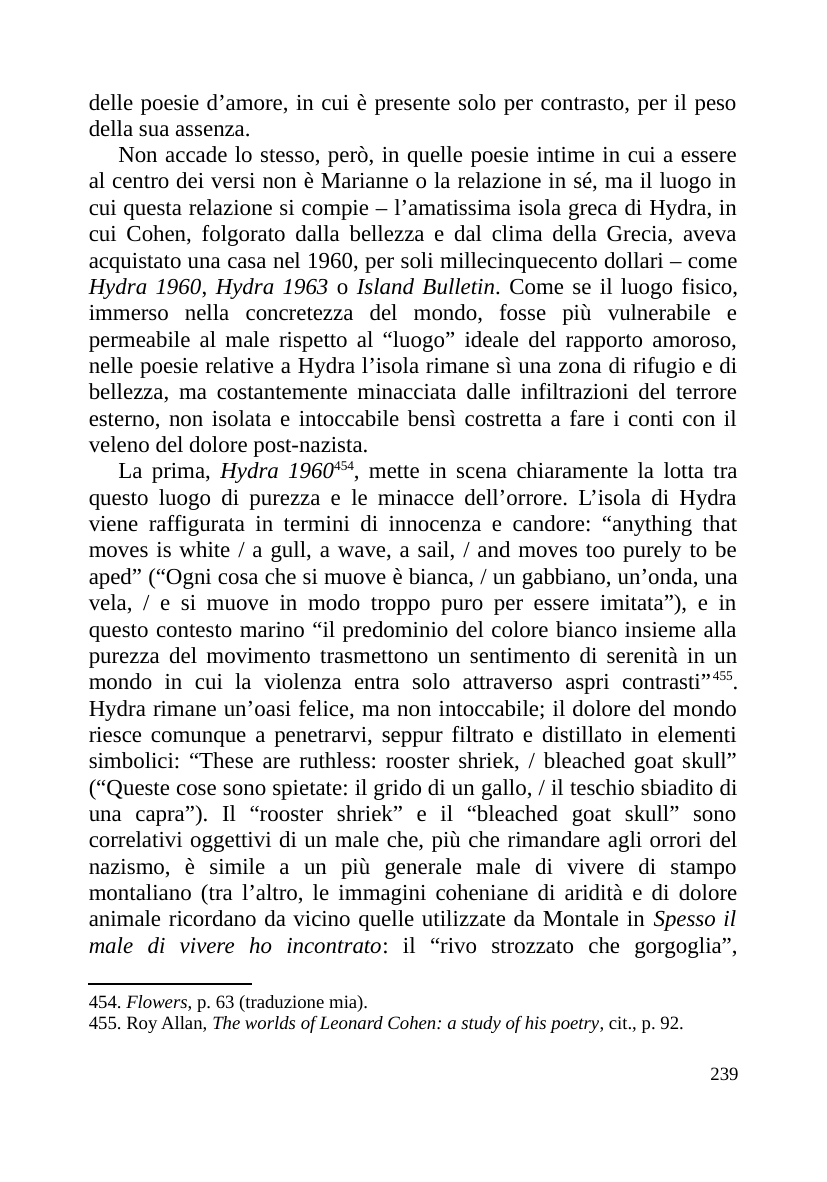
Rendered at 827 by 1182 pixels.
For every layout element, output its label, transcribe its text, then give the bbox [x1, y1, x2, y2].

text Roy Allan, The worlds of Leonard Cohen: a study of his poetry, cit., p. 92. [88, 1012, 738, 1034]
text La prima, Hydra 1960, mette in scena chiaramente la lotta tra questo luogo di purezza e le minacce dell’orrore. L’isola di Hydra viene raffigurata in termini di innocenza e candore: “anything that moves is white / a gull, a wave, a sail, / and moves too purely to be aped” (“Ogni cosa che si muove è bianca, / un gabbiano, un’onda, una vela, / e si muove in modo troppo puro per essere imitata”), e in questo contesto marino “il predominio del colore bianco insieme alla purezza del movimento trasmettono un sentimento di serenità in un mondo in cui la violenza entra solo attraverso aspri contrasti”. Hydra rimane un’oasi felice, ma non intoccabile; il dolore del mondo riesce comunque a penetrarvi, seppur filtrato e distillato in elementi simbolici: “These are ruthless: rooster shriek, / bleached goat skull” (“Queste cose sono spietate: il grido di un gallo, / il teschio sbiadito di una capra”). Il “rooster shriek” e il “bleached goat skull” sono correlativi oggettivi di un male che, più che rimandare agli orrori del nazismo, è simile a un più generale male di vivere di stampo montaliano (tra l’altro, le immagini coheniane di aridità e di dolore animale ricordano da vicino quelle utilizzate da Montale in Spesso il male di vivere ho incontrato: il “rivo strozzato che gorgoglia”, [88, 457, 738, 958]
text Non accade lo stesso, però, in quelle poesie intime in cui a essere al centro dei versi non è Marianne o la relazione in sé, ma il luogo in cui questa relazione si compie – l’amatissima isola greca di Hydra, in cui Cohen, folgorato dalla bellezza e dal clima della Grecia, aveva acquistato una casa nel 1960, per soli millecinquecento dollari – come Hydra 1960, Hydra 1963 o Island Bulletin. Come se il luogo fisico, immerso nella concretezza del mondo, fosse più vulnerabile e permeabile al male rispetto al “luogo” ideale del rapporto amoroso, nelle poesie relative a Hydra l’isola rimane sì una zona di rifugio e di bellezza, ma costantemente minacciata dalle infiltrazioni del terrore esterno, non isolata e intoccabile bensì costretta a fare i conti con il veleno del dolore post-nazista. [88, 141, 738, 457]
text delle poesie d’amore, in cui è presente solo per contrasto, per il peso della sua assenza. [88, 88, 738, 141]
text Flowers, p. 63 (traduzione mia). [88, 991, 738, 1012]
